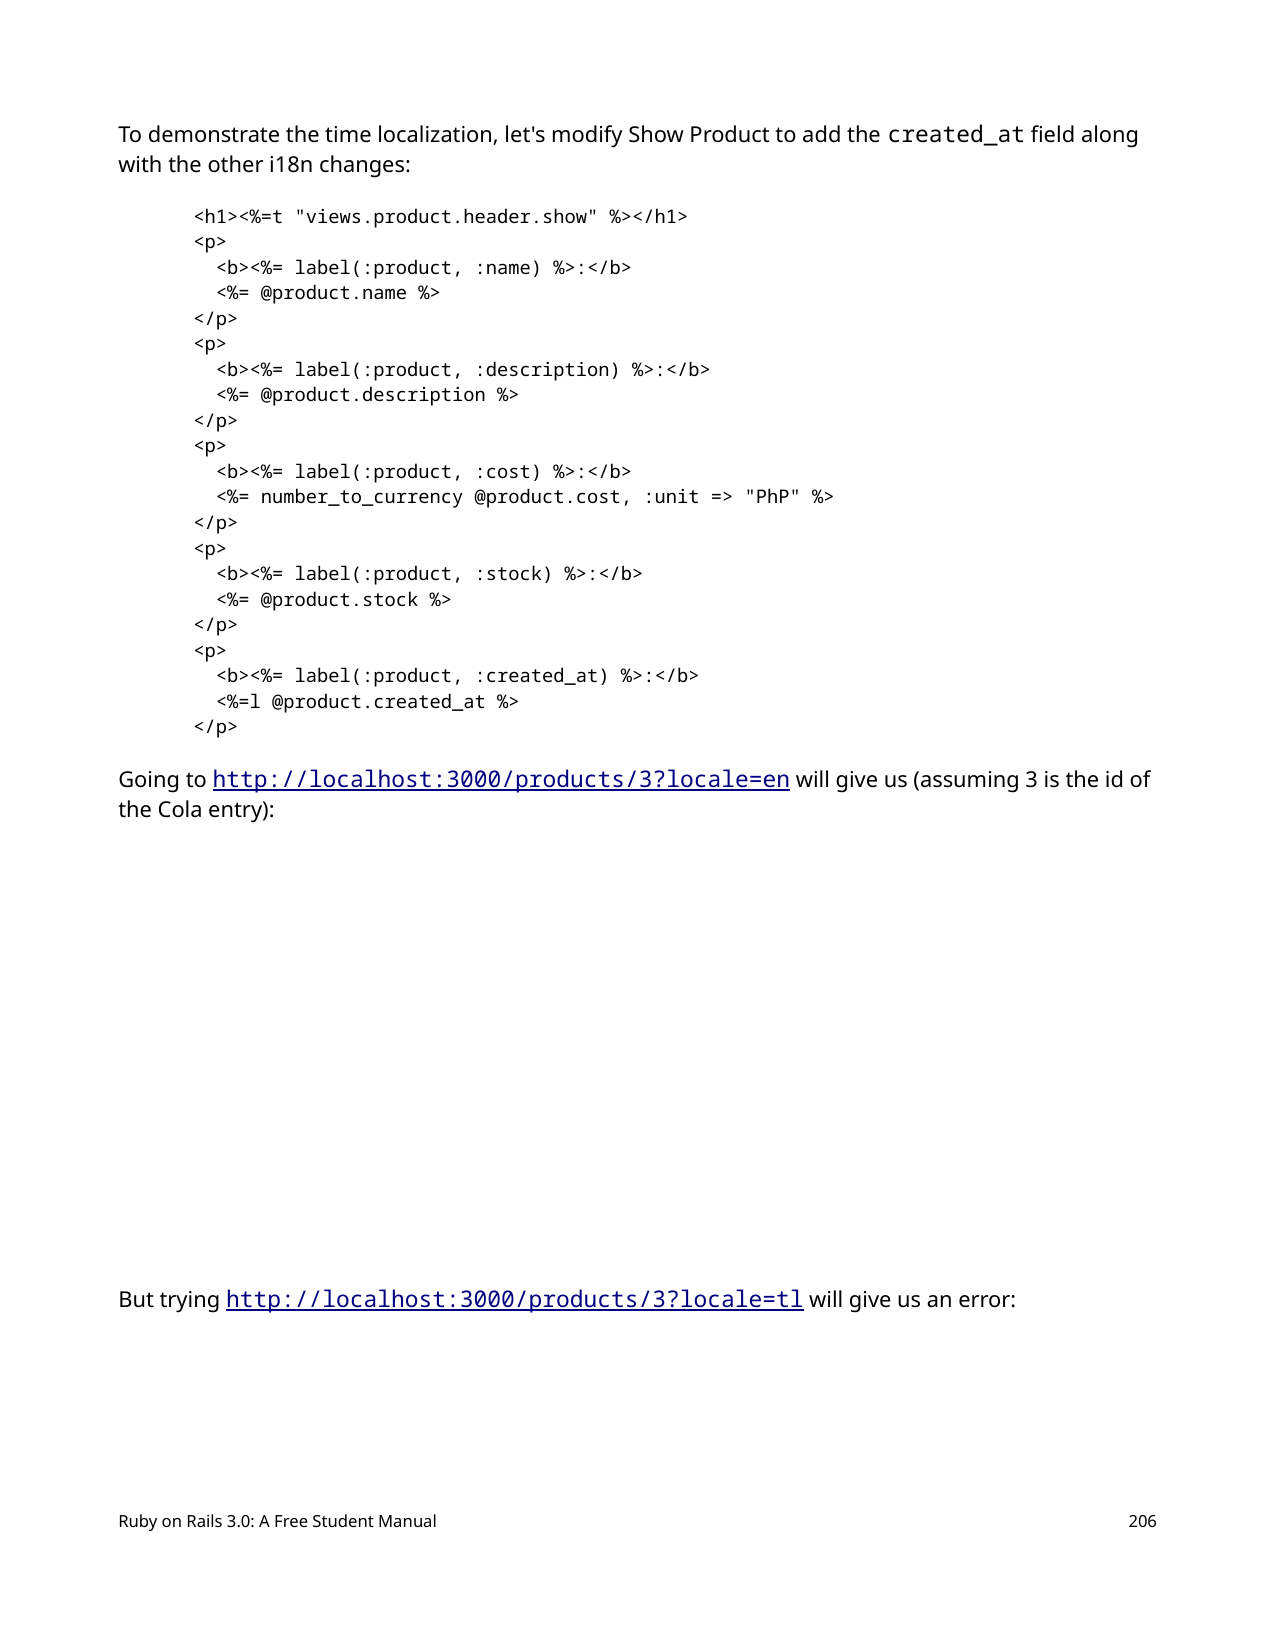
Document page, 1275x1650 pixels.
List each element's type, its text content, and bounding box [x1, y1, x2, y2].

text To demonstrate the time localization, let's modify Show Product to add the created_at field along with the other i18n changes: [118, 118, 1157, 179]
text Going to http://localhost:3000/products/3?locale=en will give us (assuming 3 is the id of the Cola entry): [118, 763, 1157, 824]
text But trying http://localhost:3000/products/3?locale=tl will give us an error: [118, 1283, 1157, 1314]
text <h1><%=t "views.product.header.show" %></h1> <p> <b><%= label(:product, :name) %>:</b> <%= @product.name %> </p> <p> <b><%= label(:product, :description) %>:</b> <%= @product.description %> </p> <p> <b><%= label(:product, :cost) %>:</b> <%= number_to_currency @product.cost, :unit => "PhP" %> </p> <p> <b><%= label(:product, :stock) %>:</b> <%= @product.stock %> </p> <p> <b><%= label(:product, :created_at) %>:</b> <%=l @product.created_at %> </p> [193, 203, 1157, 739]
